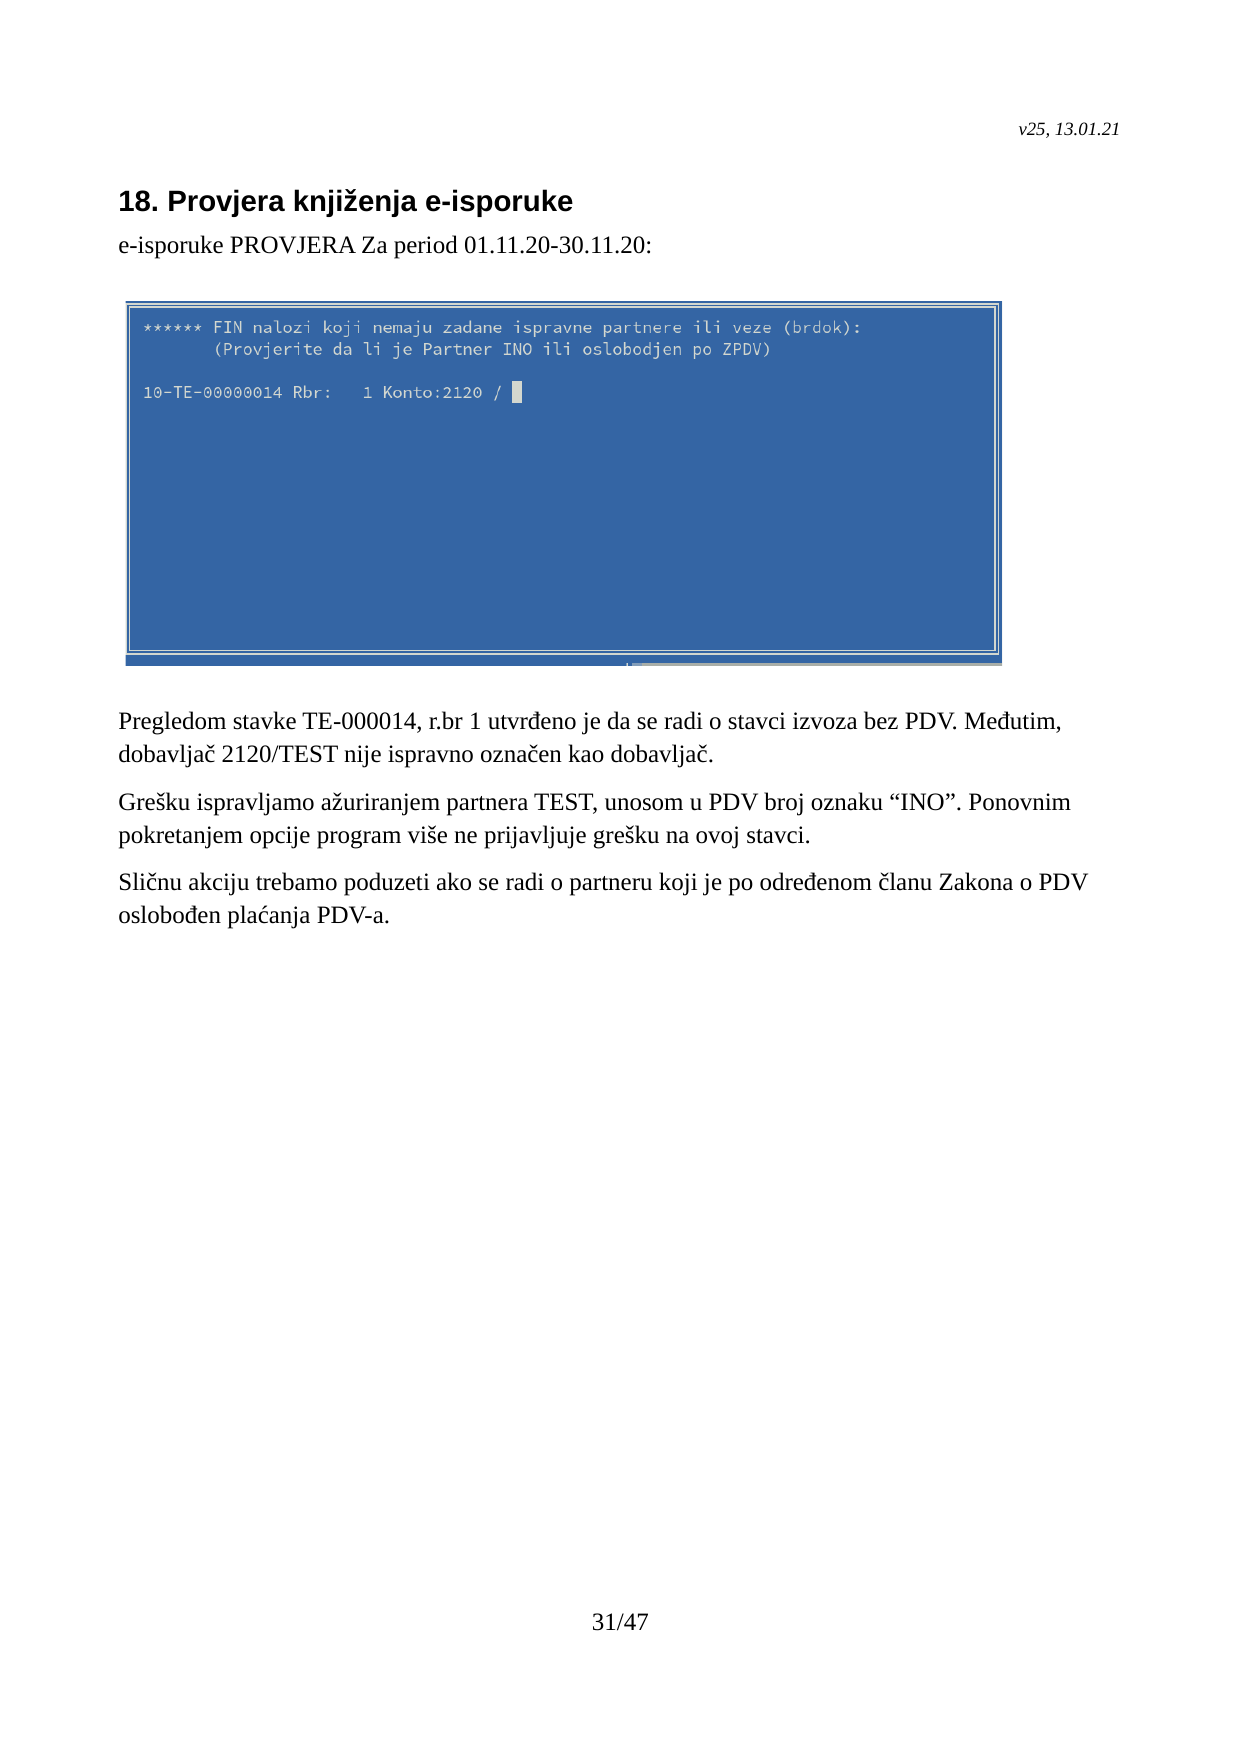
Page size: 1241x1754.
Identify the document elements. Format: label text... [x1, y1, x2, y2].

subtitle 18. Provjera knjiženja e-isporuke [118, 184, 1122, 217]
text e-isporuke PROVJERA Za period 01.11.20-30.11.20: [118, 230, 1122, 259]
text Sličnu akciju trebamo poduzeti ako se radi o partneru koji je po određenom članu Zakona o PDV oslobođen plaćanja PDV-a. [118, 867, 1122, 929]
text Grešku ispravljamo ažuriranjem partnera TEST, unosom u PDV broj oznaku “INO”. Ponovnim pokretanjem opcije program više ne prijavljuje grešku na ovoj stavci. [118, 787, 1122, 848]
picture [125, 301, 1003, 666]
text Pregledom stavke TE-000014, r.br 1 utvrđeno je da se radi o stavci izvoza bez PDV. Međutim, dobavljač 2120/TEST nije ispravno označen kao dobavljač. [118, 706, 1122, 768]
